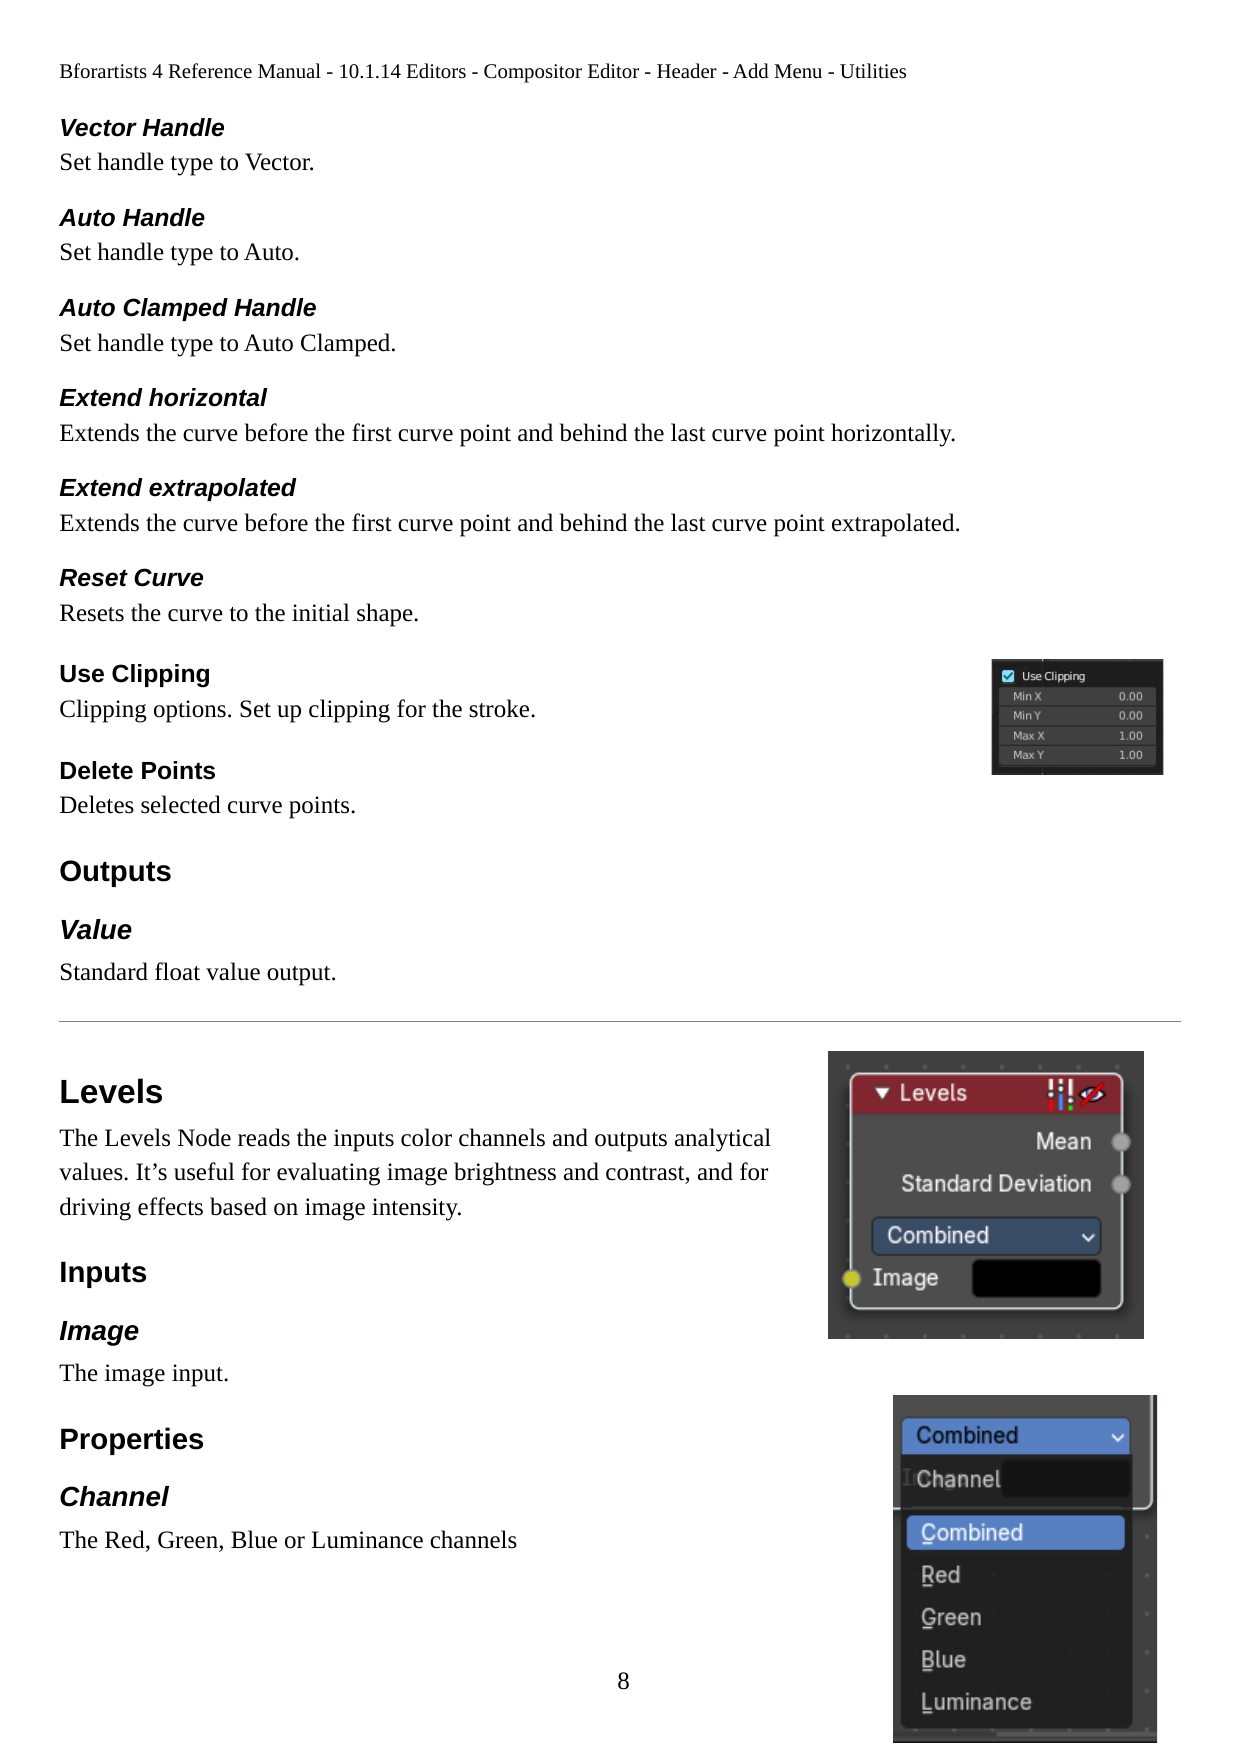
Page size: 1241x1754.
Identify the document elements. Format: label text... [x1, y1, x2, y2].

subtitle Extend extrapolated [59, 473, 1181, 502]
text Set handle type to Auto Clamped. [59, 328, 1181, 356]
subtitle Levels [59, 1071, 828, 1110]
text Standard float value output. [59, 957, 1181, 986]
subtitle Vector Handle [59, 113, 1181, 141]
text Deletes selected curve points. [59, 791, 1181, 819]
subtitle [1158, 1422, 1181, 1456]
text Set handle type to Auto. [59, 237, 1181, 266]
subtitle [1144, 1255, 1181, 1289]
subtitle [1144, 1071, 1181, 1110]
subtitle Reset Curve [59, 563, 1181, 592]
text Set handle type to Vector. [59, 147, 1181, 176]
picture [991, 659, 1164, 775]
picture [893, 1395, 1158, 1743]
text The Levels Node reads the inputs color channels and outputs analytical values. It’s useful for evaluating image brightness and contrast, and for driving effects based on image intensity. [59, 1123, 828, 1220]
subtitle Image [59, 1314, 1181, 1346]
subtitle Extend horizontal [59, 383, 1181, 411]
subtitle Delete Points [59, 756, 1181, 784]
subtitle Outputs [59, 854, 1181, 888]
subtitle Properties [59, 1422, 893, 1456]
text Clipping options. Set up clipping for the stroke. [59, 694, 991, 723]
subtitle Auto Handle [59, 203, 1181, 231]
subtitle Auto Clamped Handle [59, 293, 1181, 321]
subtitle [1158, 1481, 1181, 1513]
subtitle Value [59, 913, 1181, 945]
subtitle Use Clipping [59, 659, 991, 688]
text The Red, Green, Blue or Luminance channels [59, 1525, 893, 1554]
text Extends the curve before the first curve point and behind the last curve point horizontally. [59, 418, 1181, 446]
text The image input. [59, 1358, 1181, 1387]
subtitle Channel [59, 1481, 893, 1513]
text Resets the curve to the initial shape. [59, 598, 1181, 627]
picture [828, 1051, 1144, 1339]
text Extends the curve before the first curve point and behind the last curve point extrapolated. [59, 508, 1181, 537]
subtitle [1164, 659, 1181, 688]
subtitle Inputs [59, 1255, 828, 1289]
